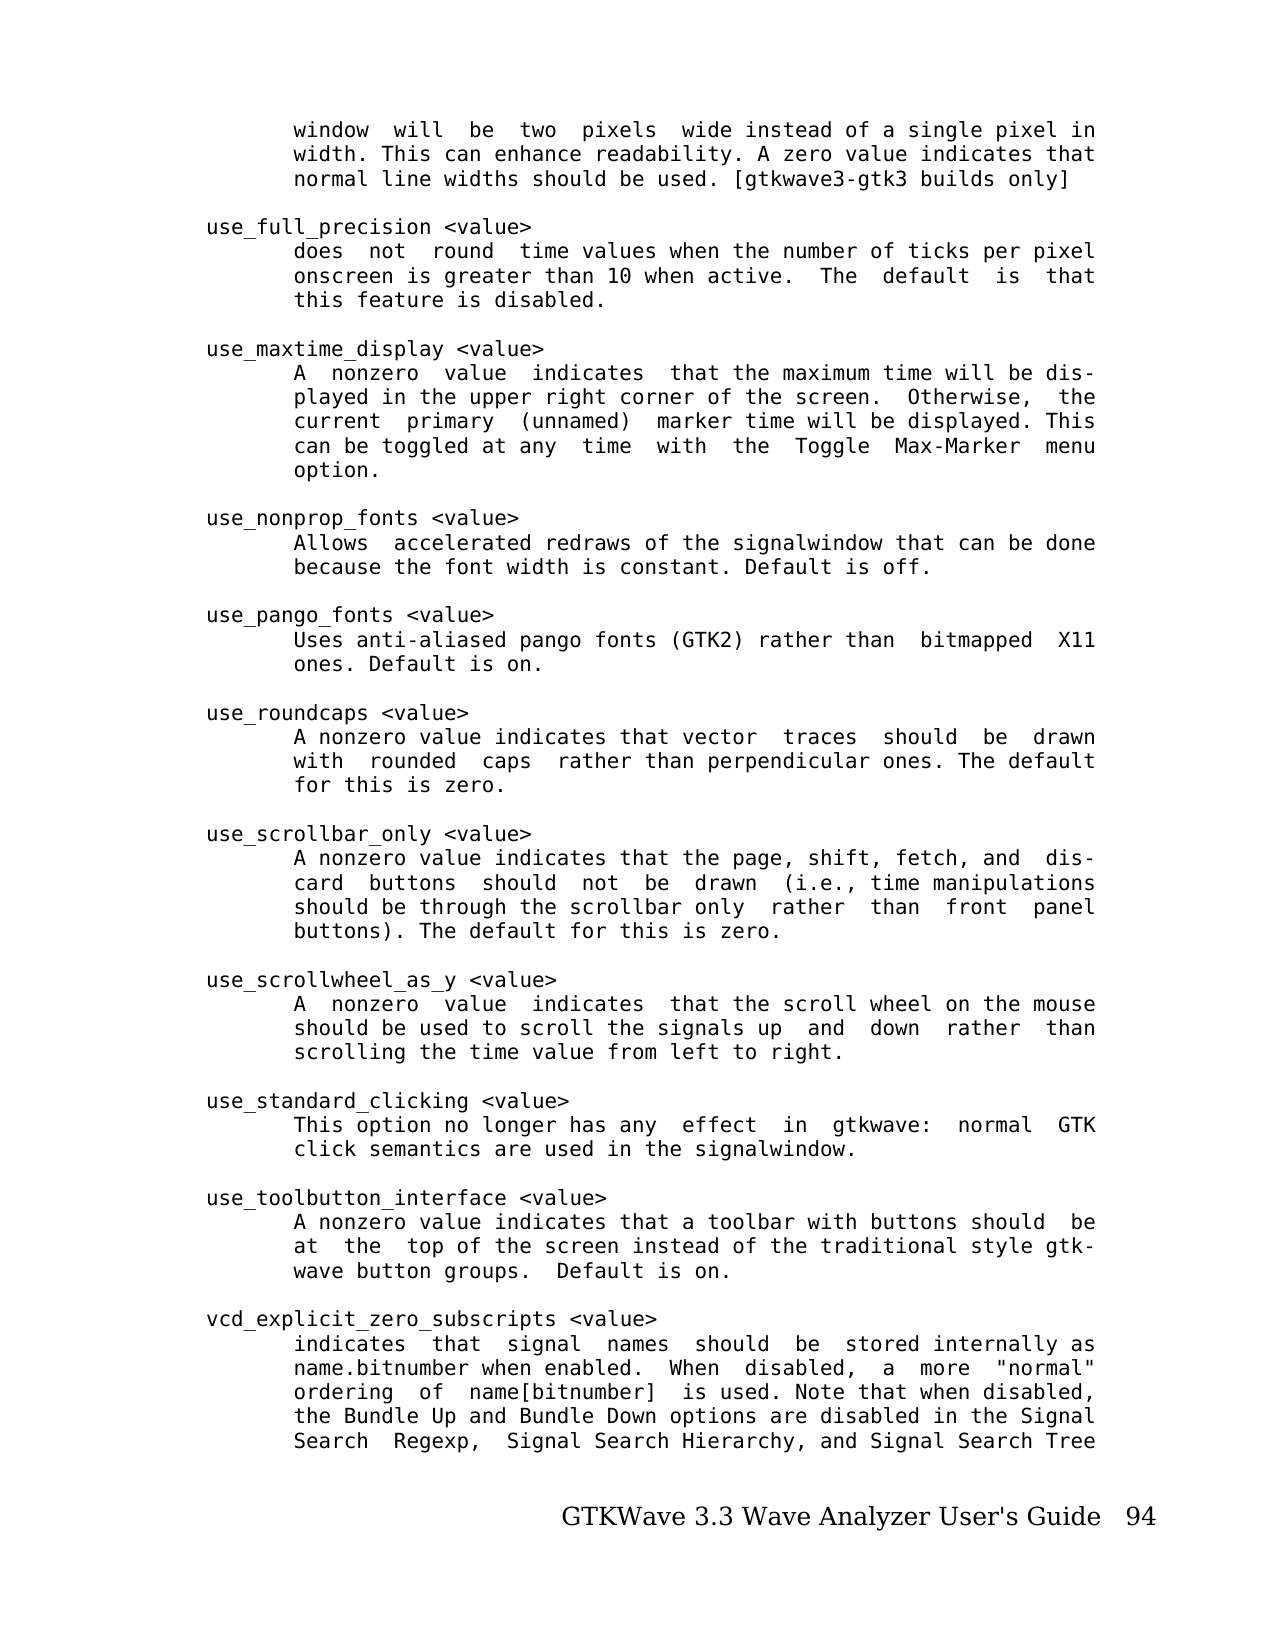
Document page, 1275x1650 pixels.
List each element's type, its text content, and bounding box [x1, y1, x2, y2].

text Search Regexp, Signal Search Hierarchy, and Signal Search Tree [118, 1429, 1157, 1453]
text option. [118, 458, 1157, 482]
text use_scrollwheel_as_y <value> [118, 968, 1157, 992]
text use_toolbutton_interface <value> [118, 1186, 1157, 1210]
text Allows accelerated redraws of the signalwindow that can be done [118, 531, 1157, 555]
text use_maxtime_display <value> [118, 337, 1157, 361]
text with rounded caps rather than perpendicular ones. The default [118, 749, 1157, 773]
text this feature is disabled. [118, 288, 1157, 312]
text card buttons should not be drawn (i.e., time manipulations [118, 871, 1157, 895]
text the Bundle Up and Bundle Down options are disabled in the Signal [118, 1404, 1157, 1429]
text width. This can enhance readability. A zero value indicates that [118, 142, 1157, 167]
text name.bitnumber when enabled. When disabled, a more "normal" [118, 1356, 1157, 1380]
text A nonzero value indicates that the scroll wheel on the mouse [118, 992, 1157, 1016]
text use_pango_fonts <value> [118, 603, 1157, 628]
text A nonzero value indicates that a toolbar with buttons should be [118, 1210, 1157, 1234]
text use_roundcaps <value> [118, 701, 1157, 725]
text can be toggled at any time with the Toggle Max-Marker menu [118, 434, 1157, 458]
text for this is zero. [118, 773, 1157, 798]
text use_standard_clicking <value> [118, 1089, 1157, 1113]
text use_scrollbar_only <value> [118, 822, 1157, 846]
text ordering of name[bitnumber] is used. Note that when disabled, [118, 1380, 1157, 1404]
text indicates that signal names should be stored internally as [118, 1332, 1157, 1356]
text scrolling the time value from left to right. [118, 1040, 1157, 1065]
text use_full_precision <value> [118, 215, 1157, 239]
text does not round time values when the number of ticks per pixel [118, 239, 1157, 264]
text should be used to scroll the signals up and down rather than [118, 1016, 1157, 1040]
text A nonzero value indicates that the maximum time will be dis- [118, 361, 1157, 385]
text normal line widths should be used. [gtkwave3-gtk3 builds only] [118, 167, 1157, 191]
text at the top of the screen instead of the traditional style gtk- [118, 1234, 1157, 1259]
text onscreen is greater than 10 when active. The default is that [118, 264, 1157, 288]
text wave button groups. Default is on. [118, 1259, 1157, 1283]
text window will be two pixels wide instead of a single pixel in [118, 118, 1157, 142]
text click semantics are used in the signalwindow. [118, 1137, 1157, 1162]
text use_nonprop_fonts <value> [118, 506, 1157, 531]
text This option no longer has any effect in gtkwave: normal GTK [118, 1113, 1157, 1137]
text played in the upper right corner of the screen. Otherwise, the [118, 385, 1157, 409]
text ones. Default is on. [118, 652, 1157, 676]
text Uses anti-aliased pango fonts (GTK2) rather than bitmapped X11 [118, 628, 1157, 652]
text should be through the scrollbar only rather than front panel [118, 895, 1157, 919]
text A nonzero value indicates that the page, shift, fetch, and dis- [118, 846, 1157, 871]
text buttons). The default for this is zero. [118, 919, 1157, 943]
text current primary (unnamed) marker time will be displayed. This [118, 409, 1157, 434]
text because the font width is constant. Default is off. [118, 555, 1157, 579]
text vcd_explicit_zero_subscripts <value> [118, 1307, 1157, 1332]
text A nonzero value indicates that vector traces should be drawn [118, 725, 1157, 749]
